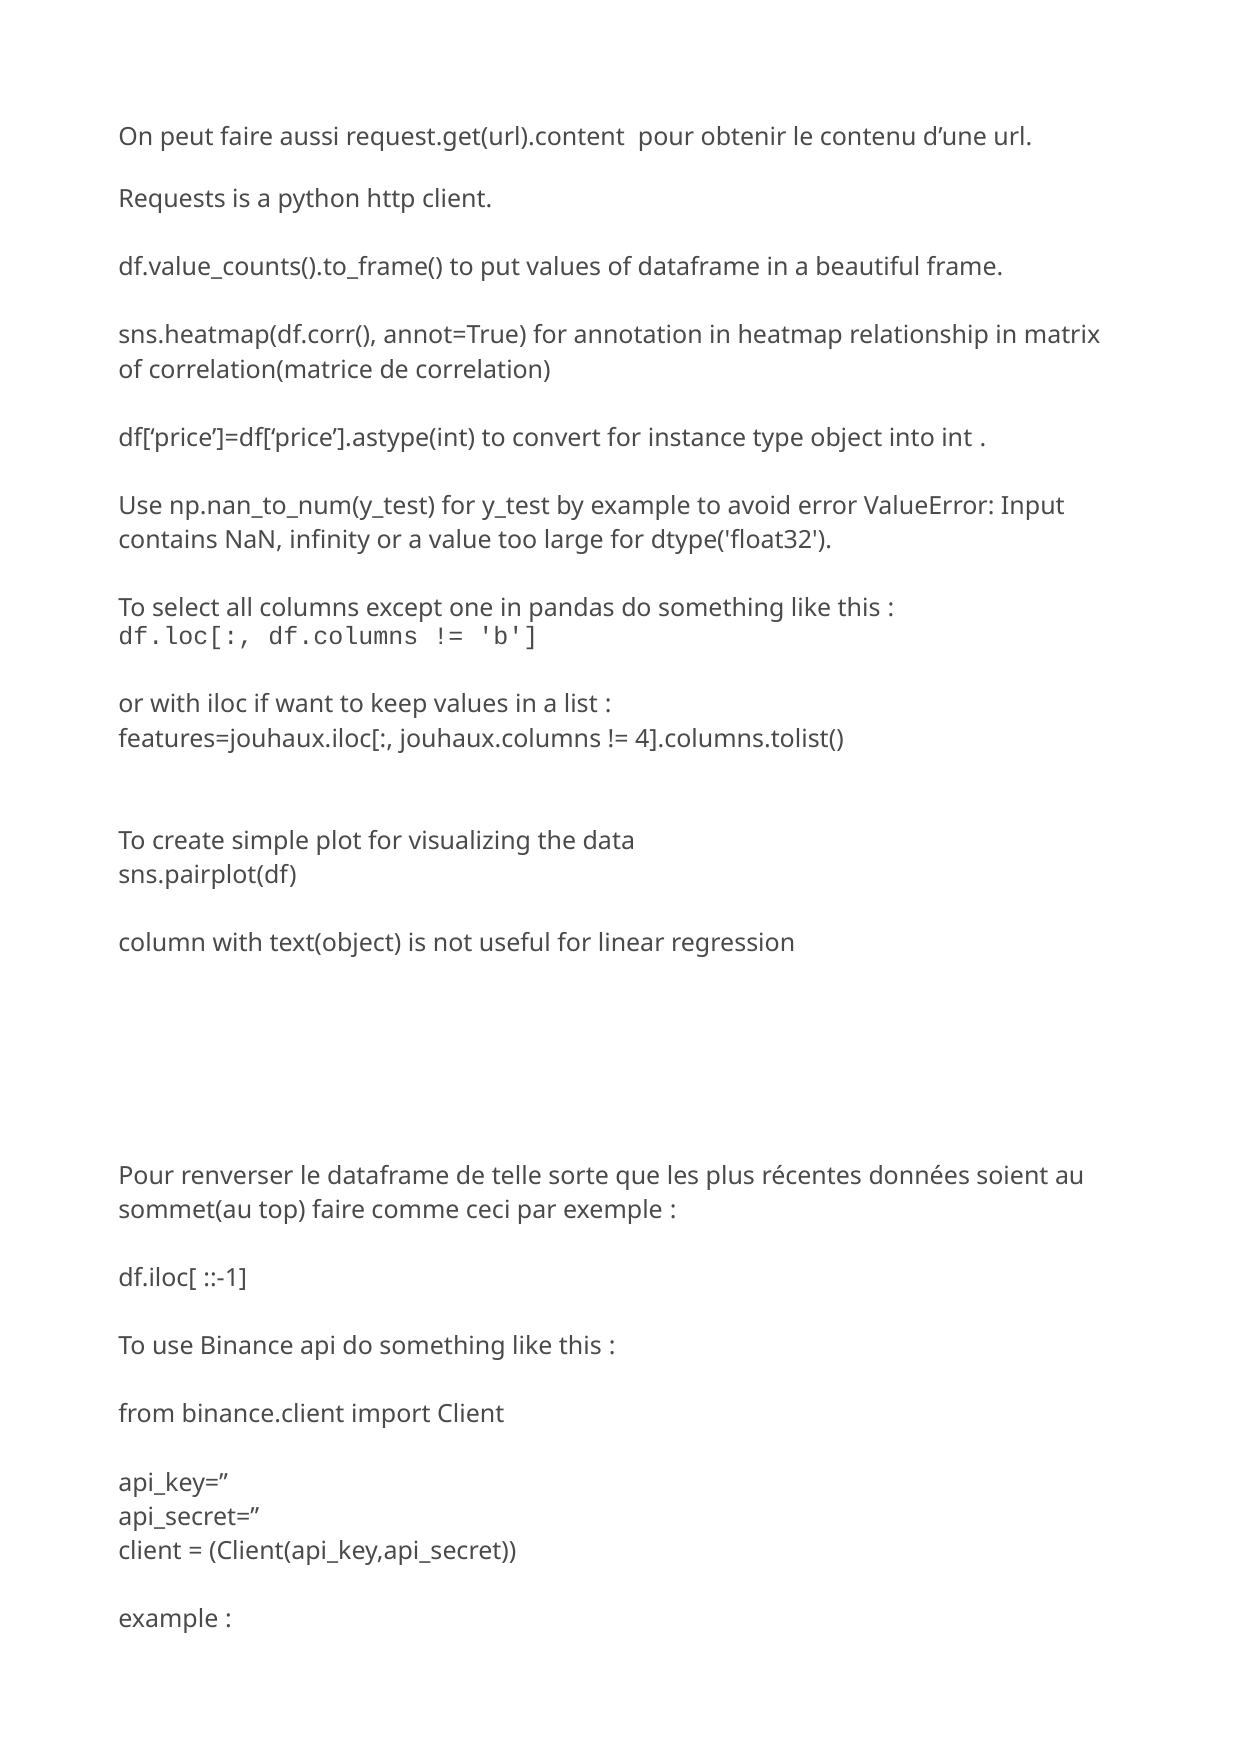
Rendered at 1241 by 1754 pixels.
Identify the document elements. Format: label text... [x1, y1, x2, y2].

text On peut faire aussi request.get(url).content pour obtenir le contenu d’une url. [118, 118, 1122, 152]
text df.value_counts().to_frame() to put values of dataframe in a beautiful frame. [118, 249, 1122, 283]
text Requests is a python http client. [118, 181, 1122, 215]
text api_secret=’’ [118, 1498, 1122, 1532]
text Pour renverser le dataframe de telle sorte que les plus récentes données soient au sommet(au top) faire comme ceci par exemple : [118, 1158, 1122, 1226]
text features=jouhaux.iloc[:, jouhaux.columns != 4].columns.tolist() [118, 720, 1122, 754]
text Use np.nan_to_num(y_test) for y_test by example to avoid error ValueError: Input contains NaN, infinity or a value too large for dtype('float32'). [118, 487, 1122, 556]
text To create simple plot for visualizing the data [118, 822, 1122, 856]
text sns.heatmap(df.corr(), annot=True) for annotation in heatmap relationship in matrix of correlation(matrice de correlation) [118, 317, 1122, 385]
text To use Binance api do something like this : [118, 1328, 1122, 1362]
text To select all columns except one in pandas do something like this : [118, 590, 1122, 624]
text api_key=’’ [118, 1464, 1122, 1498]
text sns.pairplot(df) [118, 856, 1122, 891]
text from binance.client import Client [118, 1396, 1122, 1430]
text df[‘price’]=df[‘price’].astype(int) to convert for instance type object into int . [118, 419, 1122, 453]
text client = (Client(api_key,api_secret)) [118, 1532, 1122, 1566]
text column with text(object) is not useful for linear regression [118, 924, 1122, 959]
text df.loc[:, df.columns != 'b'] [118, 624, 1122, 652]
text df.iloc[ ::-1] [118, 1260, 1122, 1294]
text or with iloc if want to keep values in a list : [118, 686, 1122, 720]
text example : [118, 1601, 1122, 1634]
